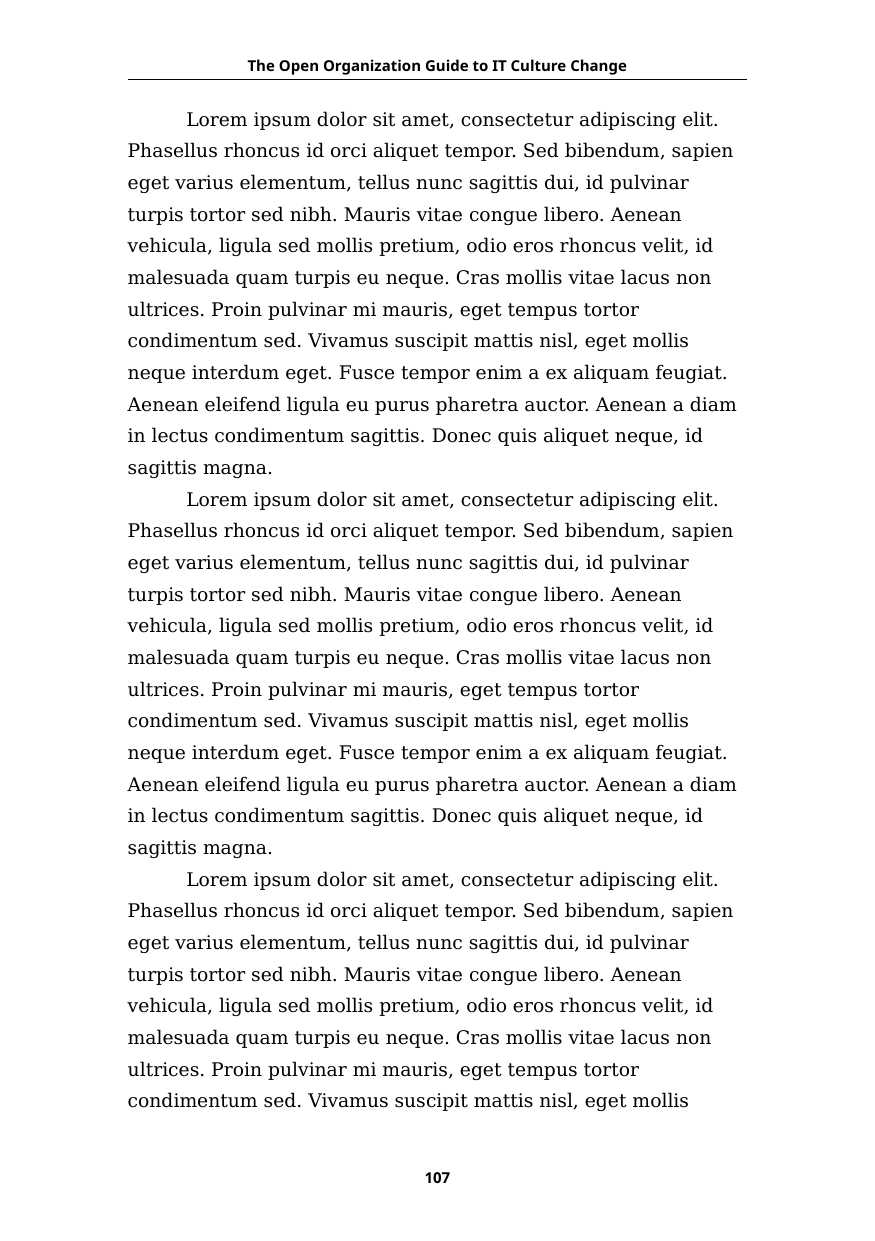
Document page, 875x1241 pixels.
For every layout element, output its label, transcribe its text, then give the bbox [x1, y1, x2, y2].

text Lorem ipsum dolor sit amet, consectetur adipiscing elit. Phasellus rhoncus id orci aliquet tempor. Sed bibendum, sapien eget varius elementum, tellus nunc sagittis dui, id pulvinar turpis tortor sed nibh. Mauris vitae congue libero. Aenean vehicula, ligula sed mollis pretium, odio eros rhoncus velit, id malesuada quam turpis eu neque. Cras mollis vitae lacus non ultrices. Proin pulvinar mi mauris, eget tempus tortor condimentum sed. Vivamus suscipit mattis nisl, eget mollis [127, 869, 747, 1112]
text Lorem ipsum dolor sit amet, consectetur adipiscing elit. Phasellus rhoncus id orci aliquet tempor. Sed bibendum, sapien eget varius elementum, tellus nunc sagittis dui, id pulvinar turpis tortor sed nibh. Mauris vitae congue libero. Aenean vehicula, ligula sed mollis pretium, odio eros rhoncus velit, id malesuada quam turpis eu neque. Cras mollis vitae lacus non ultrices. Proin pulvinar mi mauris, eget tempus tortor condimentum sed. Vivamus suscipit mattis nisl, eget mollis neque interdum eget. Fusce tempor enim a ex aliquam feugiat. Aenean eleifend ligula eu purus pharetra auctor. Aenean a diam in lectus condimentum sagittis. Donec quis aliquet neque, id sagittis magna. [127, 489, 747, 859]
text Lorem ipsum dolor sit amet, consectetur adipiscing elit. Phasellus rhoncus id orci aliquet tempor. Sed bibendum, sapien eget varius elementum, tellus nunc sagittis dui, id pulvinar turpis tortor sed nibh. Mauris vitae congue libero. Aenean vehicula, ligula sed mollis pretium, odio eros rhoncus velit, id malesuada quam turpis eu neque. Cras mollis vitae lacus non ultrices. Proin pulvinar mi mauris, eget tempus tortor condimentum sed. Vivamus suscipit mattis nisl, eget mollis neque interdum eget. Fusce tempor enim a ex aliquam feugiat. Aenean eleifend ligula eu purus pharetra auctor. Aenean a diam in lectus condimentum sagittis. Donec quis aliquet neque, id sagittis magna. [127, 109, 747, 479]
